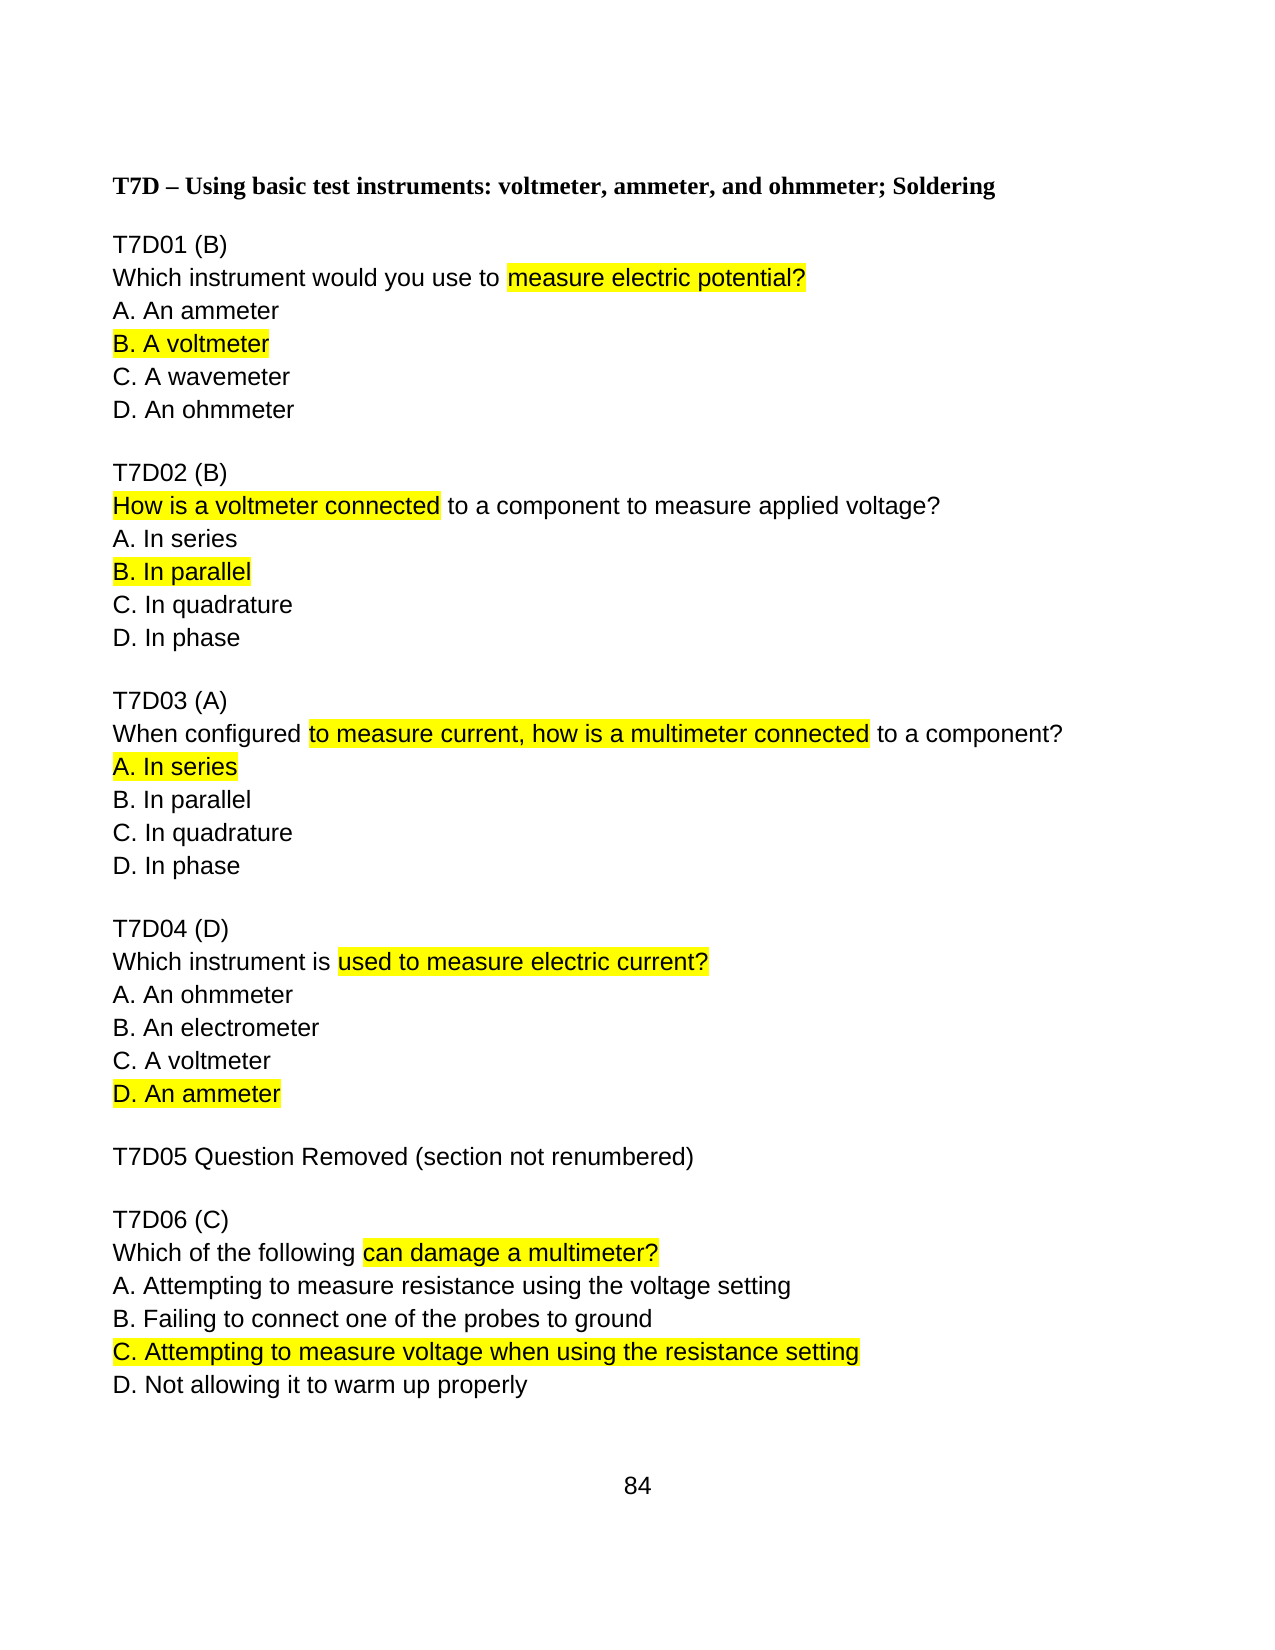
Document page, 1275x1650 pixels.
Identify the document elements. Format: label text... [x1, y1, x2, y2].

text T7D03 (A) When configured to measure current, how is a multimeter connected to a component? A. In series B. In parallel C. In quadrature D. In phase [112, 686, 1162, 880]
text T7D02 (B) How is a voltmeter connected to a component to measure applied voltage? A. In series B. In parallel C. In quadrature D. In phase [112, 458, 1162, 652]
text T7D01 (B) Which instrument would you use to measure electric potential? A. An ammeter B. A voltmeter C. A wavemeter D. An ohmmeter [112, 230, 1162, 424]
text T7D06 (C) Which of the following can damage a multimeter? A. Attempting to measure resistance using the voltage setting B. Failing to connect one of the probes to ground C. Attempting to measure voltage when using the resistance setting D. Not allowing it to warm up properly [112, 1205, 1162, 1399]
text T7D04 (D) Which instrument is used to measure electric current? A. An ohmmeter B. An electrometer C. A voltmeter D. An ammeter [112, 914, 1162, 1108]
text T7D05 Question Removed (section not renumbered) [112, 1142, 1162, 1171]
subtitle T7D – Using basic test instruments: voltmeter, ammeter, and ohmmeter; Soldering [112, 171, 1162, 200]
